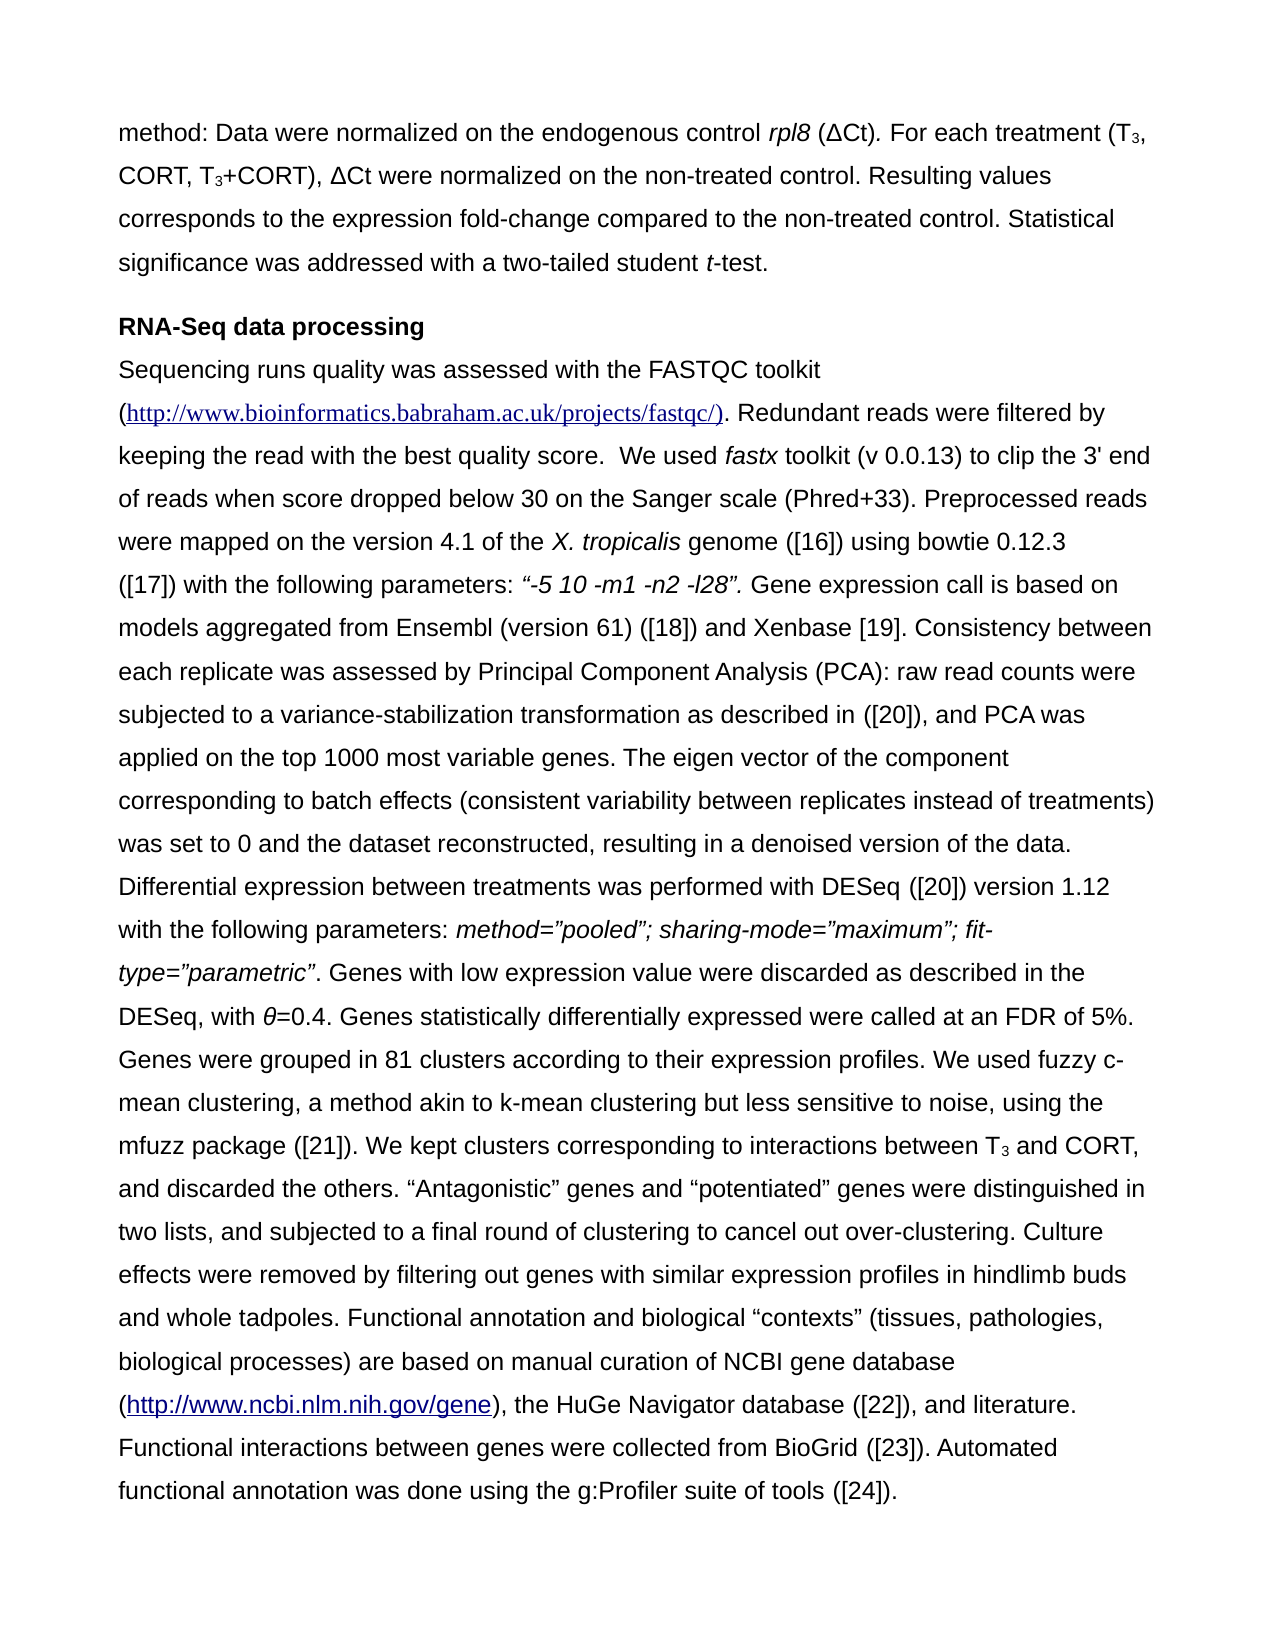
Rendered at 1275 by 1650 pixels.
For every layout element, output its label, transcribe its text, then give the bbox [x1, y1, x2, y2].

text method: Data were normalized on the endogenous control rpl8 (ΔCt). For each treatment (T3, CORT, T3+CORT), ΔCt were normalized on the non-treated control. Resulting values corresponds to the expression fold-change compared to the non-treated control. Statistical significance was addressed with a two-tailed student t-test. [118, 118, 1157, 276]
subtitle Sequencing runs quality was assessed with the FASTQC toolkit (http://www.bioinformatics.babraham.ac.uk/projects/fastqc/). Redundant reads were filtered by keeping the read with the best quality score. We used fastx toolkit (v 0.0.13) to clip the 3' end of reads when score dropped below 30 on the Sanger scale (Phred+33). Preprocessed reads were mapped on the version 4.1 of the X. tropicalis genome ([16])⁠ using bowtie 0.12.3 ([17])⁠ with the following parameters: “-5 10 -m1 -n2 -l28”. Gene expression call is based on models aggregated from Ensembl (version 61) ([18])⁠ and Xenbase [19]. Consistency between each replicate was assessed by Principal Component Analysis (PCA): raw read counts were subjected to a variance-stabilization transformation as described in ([20])⁠, and PCA was applied on the top 1000 most variable genes. The eigen vector of the component corresponding to batch effects (consistent variability between replicates instead of treatments) was set to 0 and the dataset reconstructed, resulting in a denoised version of the data. Differential expression between treatments was performed with DESeq ([20])⁠ version 1.12 with the following parameters: method=”pooled”; sharing-mode=”maximum”; fit-type=”parametric”. Genes with low expression value were discarded as described in the DESeq, with θ=0.4. Genes statistically differentially expressed were called at an FDR of 5%. Genes were grouped in 81 clusters according to their expression profiles. We used fuzzy c-mean clustering, a method akin to k-mean clustering but less sensitive to noise, using the mfuzz package ([21])⁠. We kept clusters corresponding to interactions between T3 and CORT, and discarded the others. “Antagonistic” genes and “potentiated” genes were distinguished in two lists, and subjected to a final round of clustering to cancel out over-clustering. Culture effects were removed by filtering out genes with similar expression profiles in hindlimb buds and whole tadpoles. Functional annotation and biological “contexts” (tissues, pathologies, biological processes) are based on manual curation of NCBI gene database (http://www.ncbi.nlm.nih.gov/gene), the HuGe Navigator database ([22])⁠, and literature. Functional interactions between genes were collected from BioGrid ([23])⁠. Automated functional annotation was done using the g:Profiler suite of tools ([24])⁠. [118, 354, 1157, 1505]
subtitle RNA-Seq data processing [118, 311, 1157, 340]
